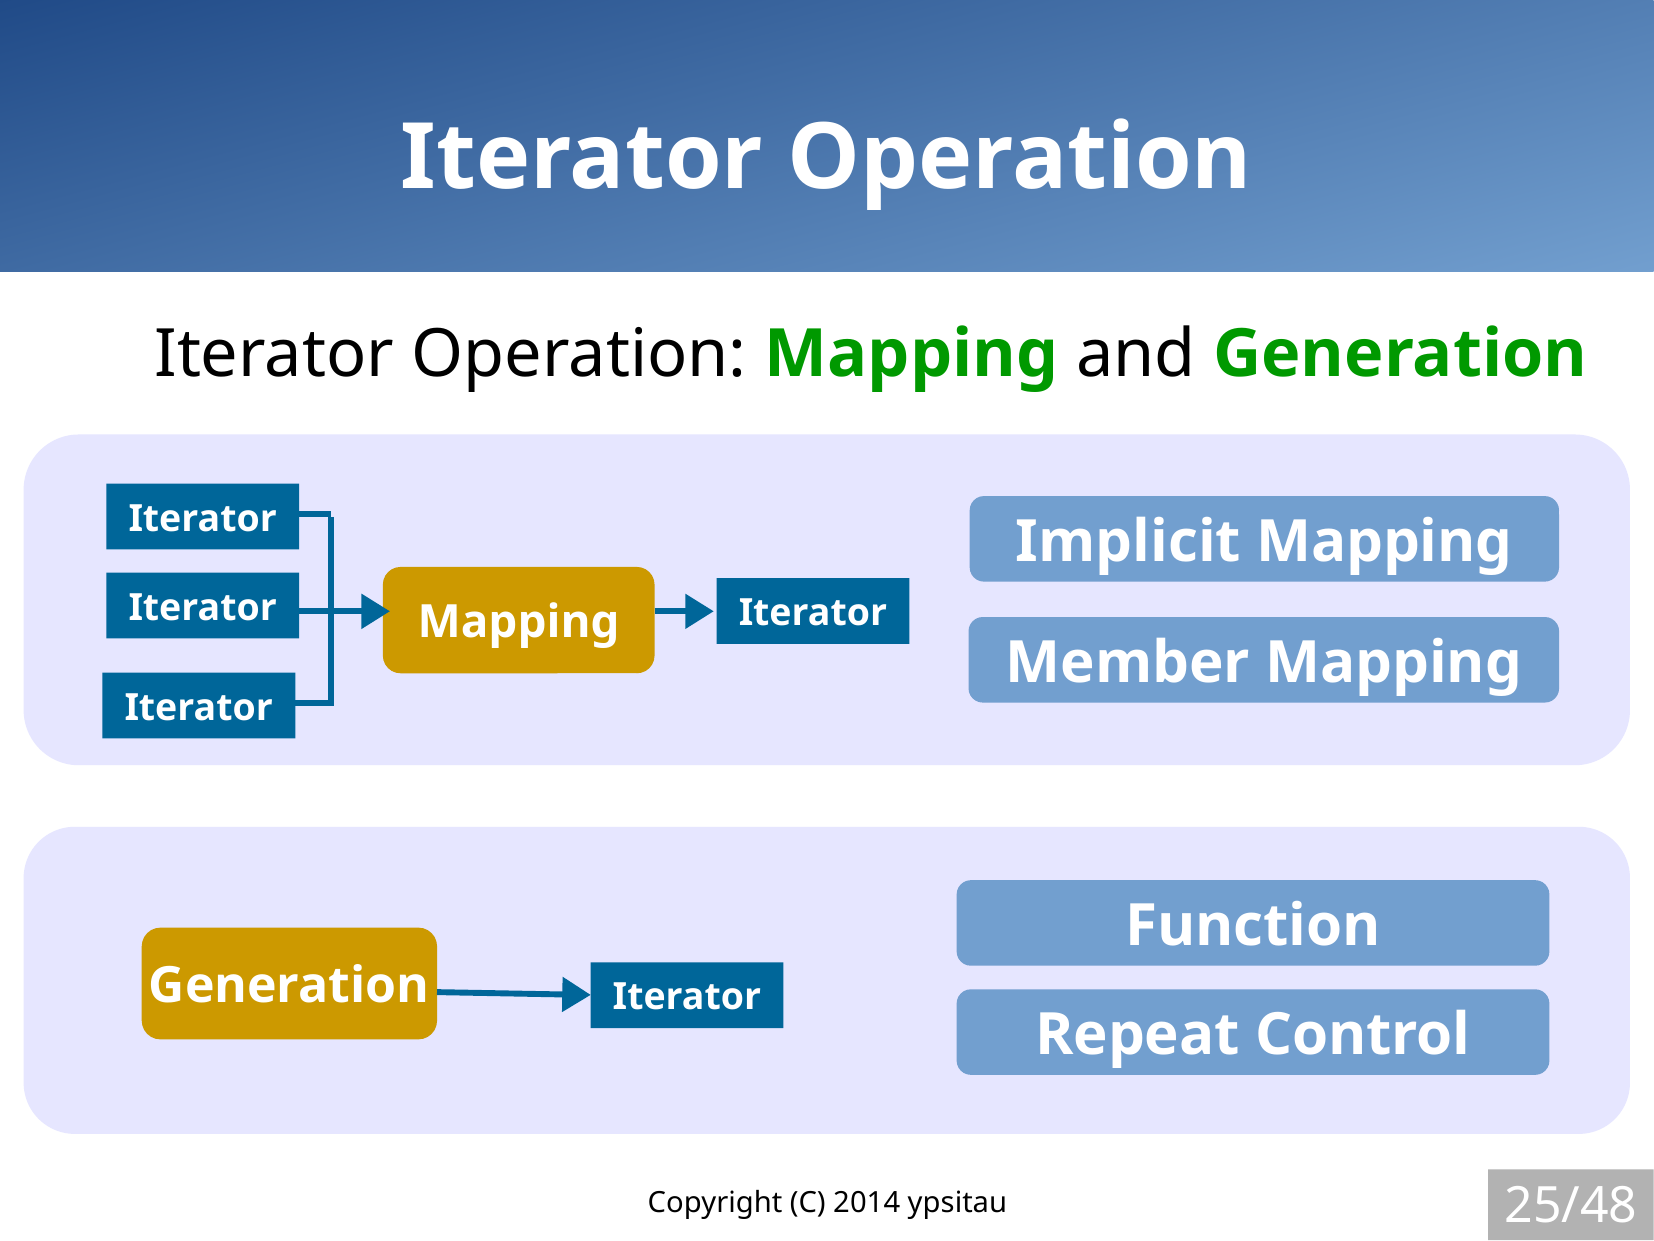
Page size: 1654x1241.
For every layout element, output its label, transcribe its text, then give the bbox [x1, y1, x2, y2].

text_box Function [956, 880, 1550, 966]
text_box Member Mapping [968, 617, 1560, 703]
text_box Repeat Control [956, 989, 1550, 1075]
title Iterator Operation [82, 49, 1571, 257]
text_box [23, 826, 1630, 1134]
text_box Iterator [716, 578, 910, 644]
text_box Iterator [106, 573, 300, 638]
text_box [23, 434, 1630, 766]
text_box Generation [141, 927, 438, 1040]
text_box Mapping [382, 566, 655, 674]
text_box Iterator [106, 484, 300, 549]
text_box Implicit Mapping [969, 496, 1560, 582]
text_box Iterator [102, 673, 296, 738]
text_box Iterator Operation: Mapping and Generation [139, 297, 1514, 401]
text_box Iterator [590, 962, 784, 1028]
